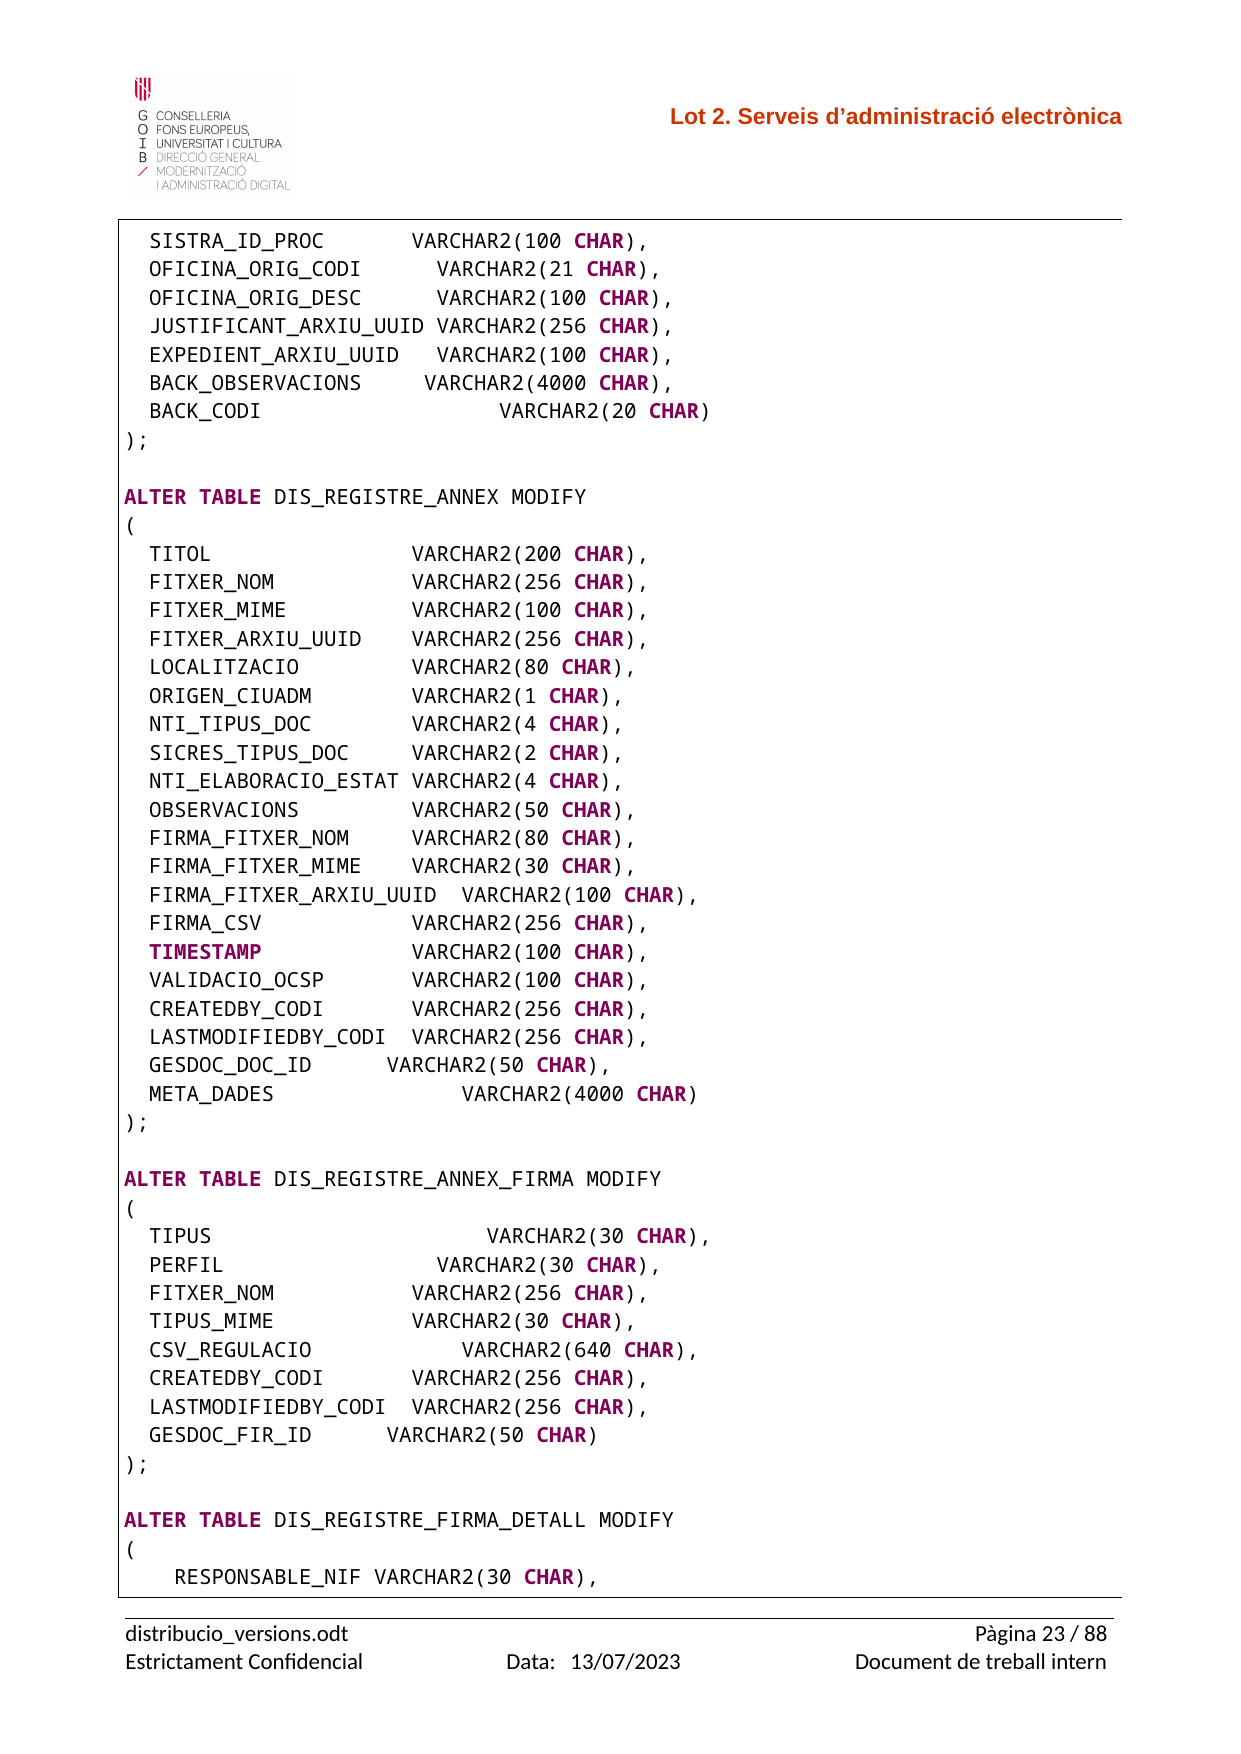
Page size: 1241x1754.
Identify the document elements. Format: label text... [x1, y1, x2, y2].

picture [126, 70, 299, 197]
table_header SISTRA_ID_PROC VARCHAR2(100 CHAR), OFICINA_ORIG_CODI VARCHAR2(21 CHAR), OFICINA_ORIG_DESC VARCHAR2(100 CHAR), JUSTIFICANT_ARXIU_UUID VARCHAR2(256 CHAR), EXPEDIENT_ARXIU_UUID VARCHAR2(100 CHAR), BACK_OBSERVACIONS VARCHAR2(4000 CHAR), BACK_CODI VARCHAR2(20 CHAR) ); ALTER TABLE DIS_REGISTRE_ANNEX MODIFY ( TITOL VARCHAR2(200 CHAR), FITXER_NOM VARCHAR2(256 CHAR), FITXER_MIME VARCHAR2(100 CHAR), FITXER_ARXIU_UUID VARCHAR2(256 CHAR), LOCALITZACIO VARCHAR2(80 CHAR), ORIGEN_CIUADM VARCHAR2(1 CHAR), NTI_TIPUS_DOC VARCHAR2(4 CHAR), SICRES_TIPUS_DOC VARCHAR2(2 CHAR), NTI_ELABORACIO_ESTAT VARCHAR2(4 CHAR), OBSERVACIONS VARCHAR2(50 CHAR), FIRMA_FITXER_NOM VARCHAR2(80 CHAR), FIRMA_FITXER_MIME VARCHAR2(30 CHAR), FIRMA_FITXER_ARXIU_UUID VARCHAR2(100 CHAR), FIRMA_CSV VARCHAR2(256 CHAR), TIMESTAMP VARCHAR2(100 CHAR), VALIDACIO_OCSP VARCHAR2(100 CHAR), CREATEDBY_CODI VARCHAR2(256 CHAR), LASTMODIFIEDBY_CODI VARCHAR2(256 CHAR), GESDOC_DOC_ID VARCHAR2(50 CHAR), META_DADES VARCHAR2(4000 CHAR) ); ALTER TABLE DIS_REGISTRE_ANNEX_FIRMA MODIFY ( TIPUS VARCHAR2(30 CHAR), PERFIL VARCHAR2(30 CHAR), FITXER_NOM VARCHAR2(256 CHAR), TIPUS_MIME VARCHAR2(30 CHAR), CSV_REGULACIO VARCHAR2(640 CHAR), CREATEDBY_CODI VARCHAR2(256 CHAR), LASTMODIFIEDBY_CODI VARCHAR2(256 CHAR), GESDOC_FIR_ID VARCHAR2(50 CHAR) ); ALTER TABLE DIS_REGISTRE_FIRMA_DETALL MODIFY ( RESPONSABLE_NIF VARCHAR2(30 CHAR), [119, 220, 1122, 1597]
